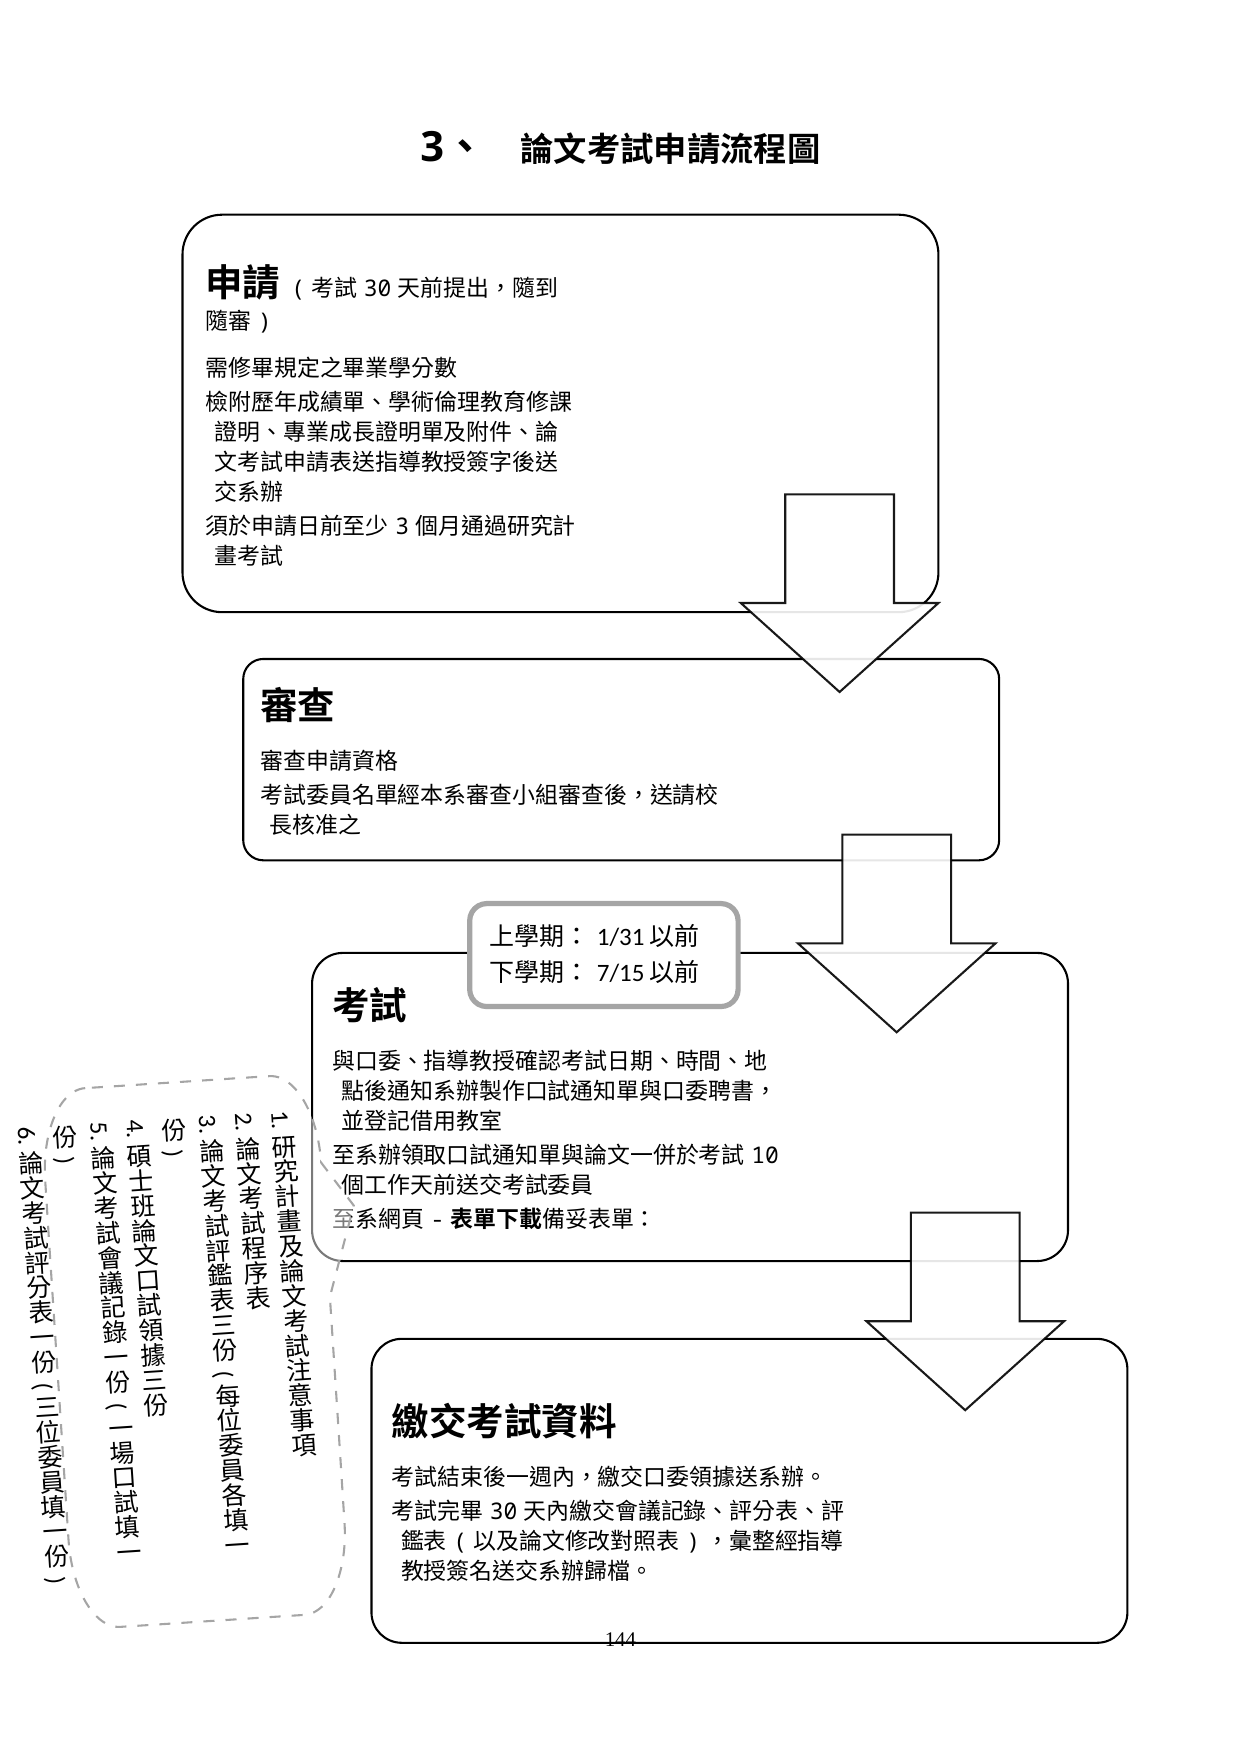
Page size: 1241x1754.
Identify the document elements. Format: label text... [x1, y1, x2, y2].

subtitle 論文考試申請流程圖 [151, 113, 1089, 173]
